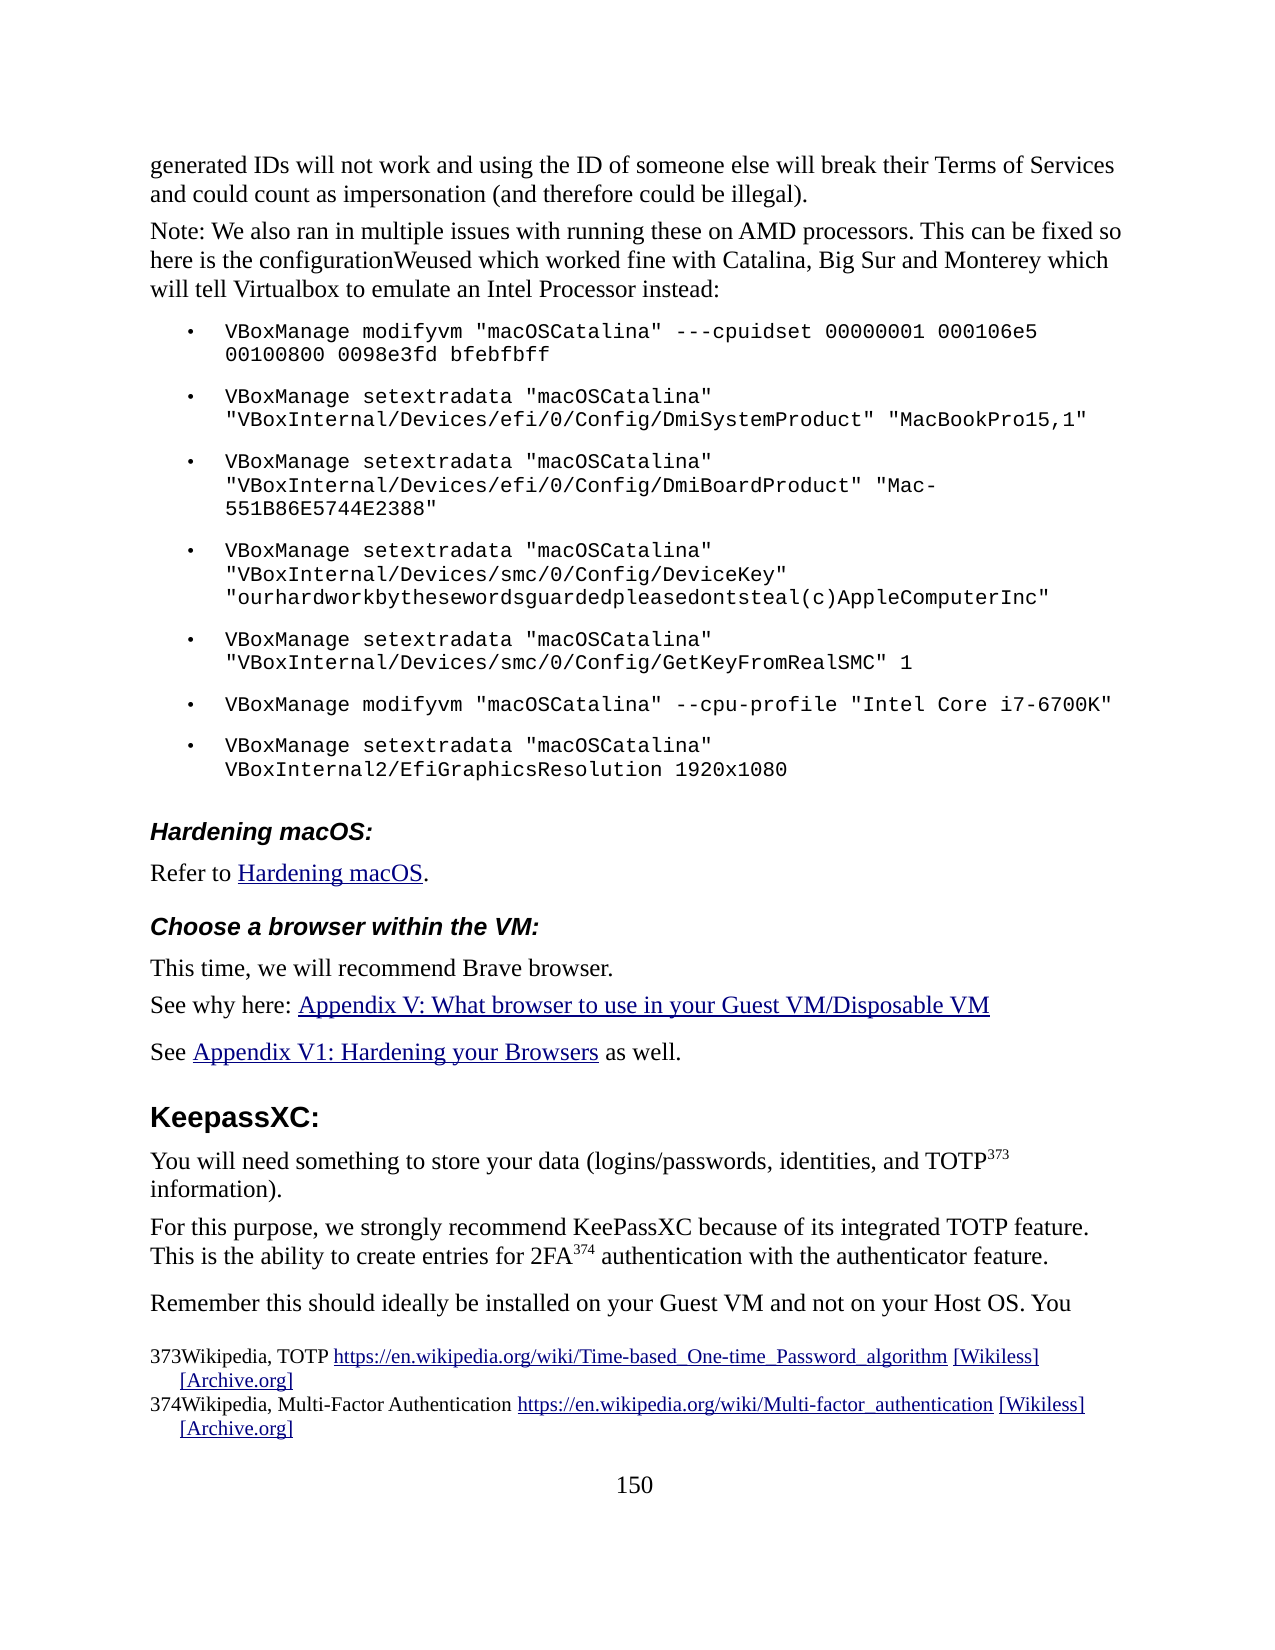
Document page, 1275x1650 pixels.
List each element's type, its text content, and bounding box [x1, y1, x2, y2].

list VBoxManage modifyvm "macOSCatalina" --cpu-profile "Intel Core i7-6700K" [187, 694, 1125, 718]
subtitle Hardening macOS: [150, 817, 1125, 845]
text For this purpose, we strongly recommend KeePassXC because of its integrated TOTP feature. This is the ability to create entries for 2FA authentication with the authenticator feature. [150, 1212, 1125, 1270]
text Remember this should ideally be installed on your Guest VM and not on your Host OS. You [150, 1288, 1125, 1316]
text generated IDs will not work and using the ID of someone else will break their Terms of Services and could count as impersonation (and therefore could be illegal). [150, 150, 1125, 207]
text This time, we will recommend Brave browser. [150, 953, 1125, 981]
text You will need something to store your data (logins/passwords, identities, and TOTP information). [150, 1146, 1125, 1203]
list VBoxManage setextradata "macOSCatalina" "VBoxInternal/Devices/efi/0/Config/DmiSystemProduct" "MacBookPro15,1" [187, 386, 1125, 433]
list VBoxManage modifyvm "macOSCatalina" ---cpuidset 00000001 000106e5 00100800 0098e3fd bfebfbff [187, 321, 1125, 368]
subtitle Choose a browser within the VM: [150, 912, 1125, 940]
text Wikipedia, Multi-Factor Authentication https://en.wikipedia.org/wiki/Multi-factor_authentication [Wikiless] [Archive.org] [150, 1392, 1125, 1440]
text Wikipedia, TOTP https://en.wikipedia.org/wiki/Time-based_One-time_Password_algorithm [Wikiless] [Archive.org] [150, 1344, 1125, 1392]
text See Appendix V1: Hardening your Browsers as well. [150, 1037, 1125, 1066]
subtitle KeepassXC: [150, 1100, 1125, 1133]
list VBoxManage setextradata "macOSCatalina" "VBoxInternal/Devices/efi/0/Config/DmiBoardProduct" "Mac-551B86E5744E2388" [187, 451, 1125, 522]
list VBoxManage setextradata "macOSCatalina" "VBoxInternal/Devices/smc/0/Config/GetKeyFromRealSMC" 1 [187, 629, 1125, 676]
text Note: We also ran in multiple issues with running these on AMD processors. This can be fixed so here is the configurationWeused which worked fine with Catalina, Big Sur and Monterey which will tell Virtualbox to emulate an Intel Processor instead: [150, 216, 1125, 303]
list VBoxManage setextradata "macOSCatalina" "VBoxInternal/Devices/smc/0/Config/DeviceKey" "ourhardworkbythesewordsguardedpleasedontsteal(c)AppleComputerInc" [187, 540, 1125, 611]
text Refer to Hardening macOS. [150, 858, 1125, 887]
text See why here: Appendix V: What browser to use in your Guest VM/Disposable VM [150, 990, 1125, 1019]
list VBoxManage setextradata "macOSCatalina" VBoxInternal2/EfiGraphicsResolution 1920x1080 [187, 736, 1125, 783]
